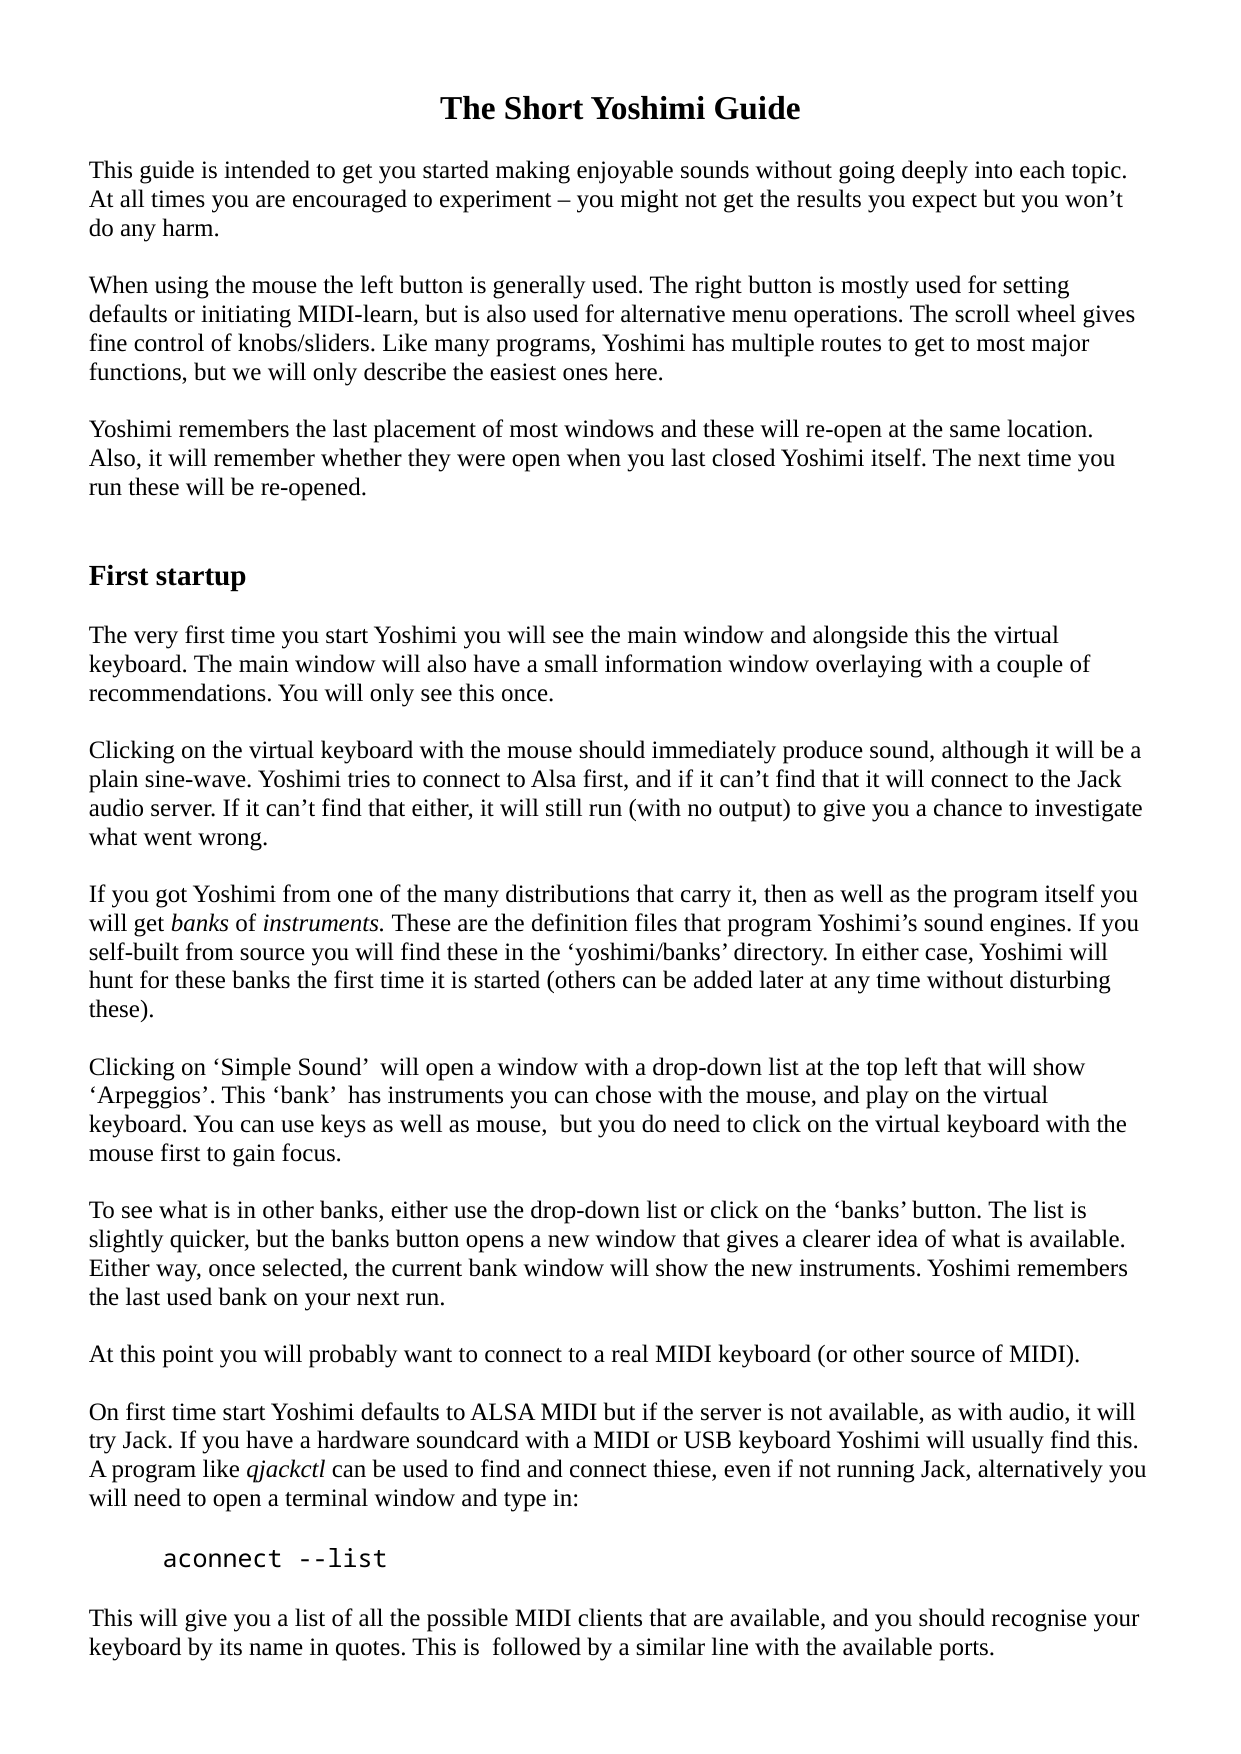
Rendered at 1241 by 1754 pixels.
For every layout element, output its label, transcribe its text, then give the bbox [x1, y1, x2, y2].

text When using the mouse the left button is generally used. The right button is mostly used for setting defaults or initiating MIDI-learn, but is also used for alternative menu operations. The scroll wheel gives fine control of knobs/sliders. Like many programs, Yoshimi has multiple routes to get to most major functions, but we will only describe the easiest ones here. [88, 271, 1152, 386]
text Clicking on the virtual keyboard with the mouse should immediately produce sound, although it will be a plain sine-wave. Yoshimi tries to connect to Alsa first, and if it can’t find that it will connect to the Jack audio server. If it can’t find that either, it will still run (with no output) to give you a chance to investigate what went wrong. [88, 735, 1152, 850]
text On first time start Yoshimi defaults to ALSA MIDI but if the server is not available, as with audio, it will try Jack. If you have a hardware soundcard with a MIDI or USB keyboard Yoshimi will usually find this. A program like qjackctl can be used to find and connect thiese, even if not running Jack, alternatively you will need to open a terminal window and type in: [88, 1397, 1152, 1512]
text This guide is intended to get you started making enjoyable sounds without going deeply into each topic. At all times you are encouraged to experiment – you might not get the results you expect but you won’t do any harm. [88, 156, 1152, 242]
text If you got Yoshimi from one of the many distributions that carry it, then as well as the program itself you will get banks of instruments. These are the definition files that program Yoshimi’s sound engines. If you self-built from source you will find these in the ‘yoshimi/banks’ directory. In either case, Yoshimi will hunt for these banks the first time it is started (others can be added later at any time without disturbing these). [88, 879, 1152, 1023]
text First startup [88, 558, 1152, 592]
text Clicking on ‘Simple Sound’ will open a window with a drop-down list at the top left that will show ‘Arpeggios’. This ‘bank’ has instruments you can chose with the mouse, and play on the virtual keyboard. You can use keys as well as mouse, but you do need to click on the virtual keyboard with the mouse first to gain focus. [88, 1052, 1152, 1167]
text This will give you a list of all the possible MIDI clients that are available, and you should recognise your keyboard by its name in quotes. This is followed by a similar line with the available ports. [88, 1603, 1152, 1661]
text The very first time you start Yoshimi you will see the main window and alongside this the virtual keyboard. The main window will also have a small information window overlaying with a couple of recommendations. You will only see this once. [88, 620, 1152, 707]
text aconnect --list [88, 1540, 1152, 1574]
text At this point you will probably want to connect to a real MIDI keyboard (or other source of MIDI). [88, 1339, 1152, 1368]
text Yoshimi remembers the last placement of most windows and these will re-open at the same location. Also, it will remember whether they were open when you last closed Yoshimi itself. The next time you run these will be re-opened. [88, 414, 1152, 501]
text To see what is in other banks, either use the drop-down list or click on the ‘banks’ button. The list is slightly quicker, but the banks button opens a new window that gives a clearer idea of what is available. Either way, once selected, the current bank window will show the new instruments. Yoshimi remembers the last used bank on your next run. [88, 1195, 1152, 1310]
text The Short Yoshimi Guide [88, 88, 1152, 127]
